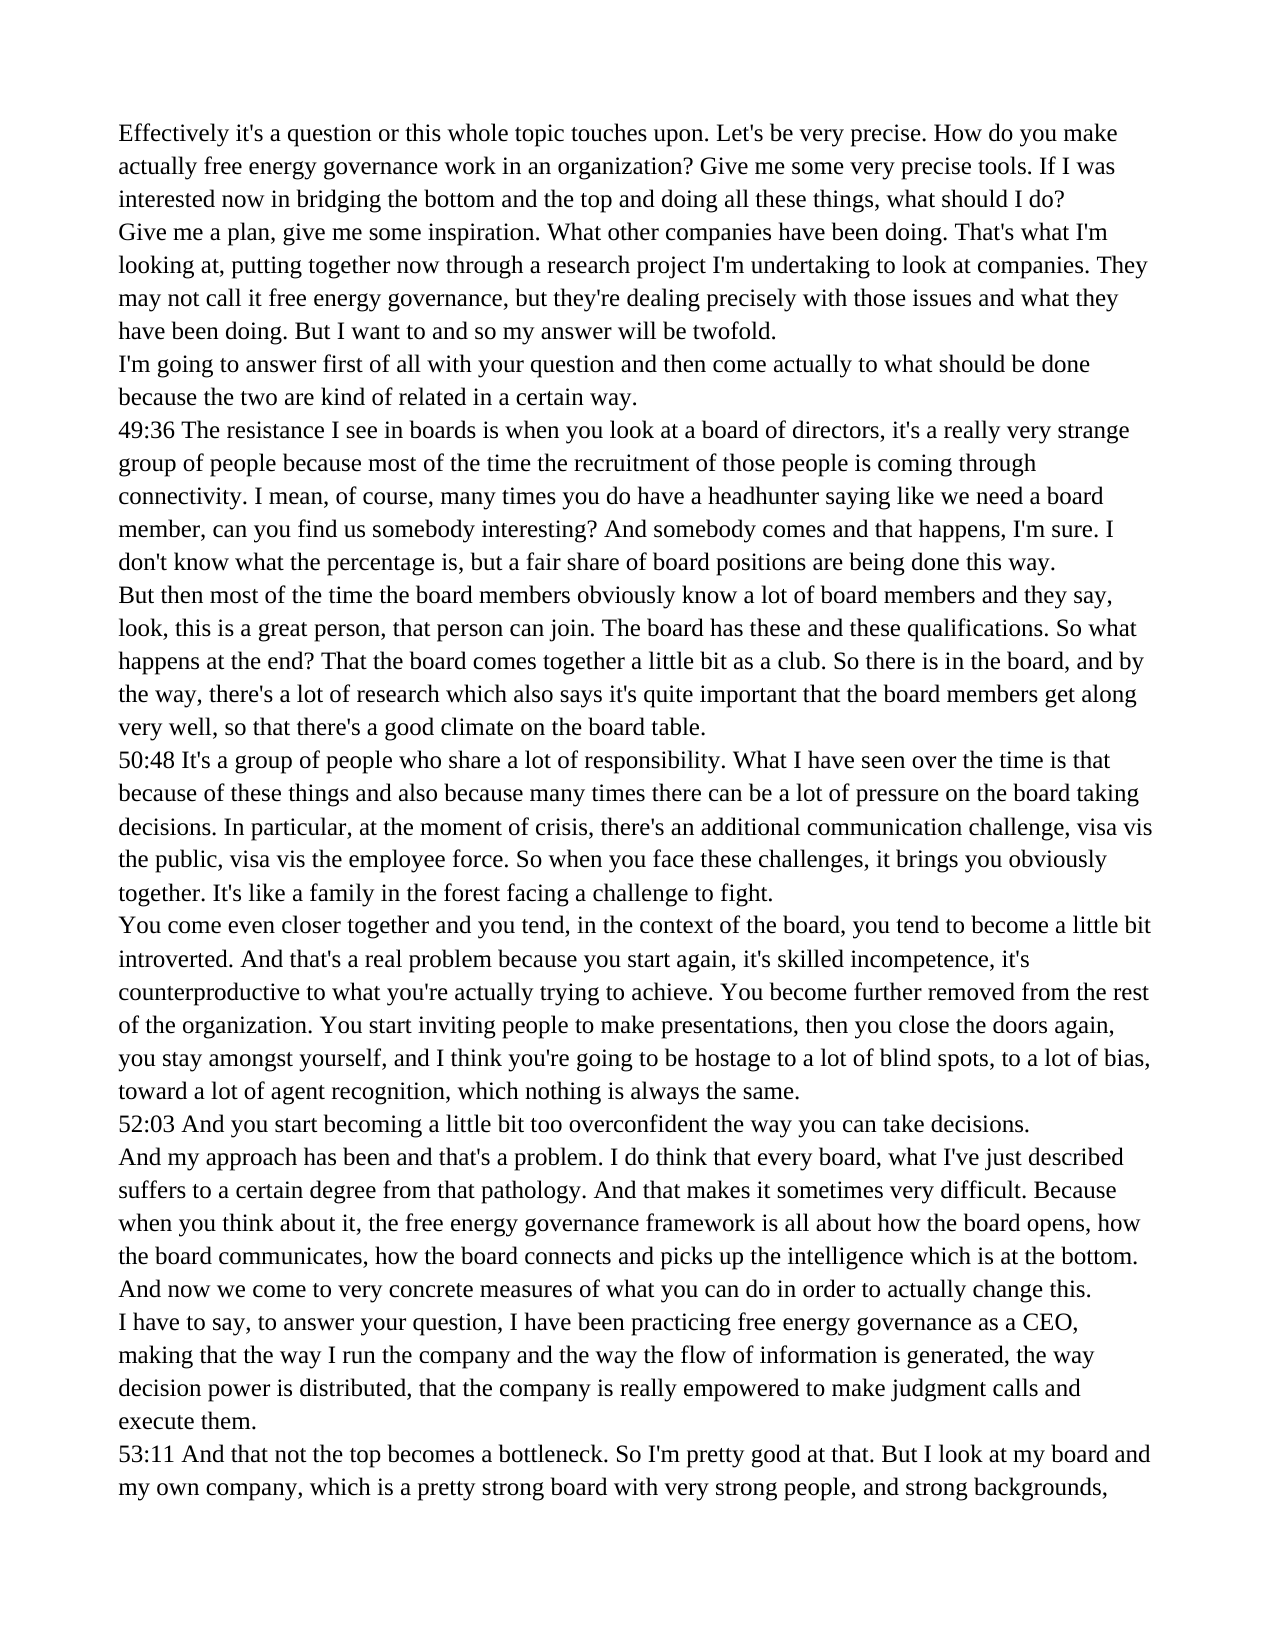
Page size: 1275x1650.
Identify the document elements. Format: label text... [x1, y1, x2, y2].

text You come even closer together and you tend, in the context of the board, you tend to become a little bit introverted. And that's a real problem because you start again, it's skilled incompetence, it's counterproductive to what you're actually trying to achieve. You become further removed from the rest of the organization. You start inviting people to make presentations, then you close the doors again, you stay amongst yourself, and I think you're going to be hostage to a lot of blind spots, to a lot of bias, toward a lot of agent recognition, which nothing is always the same. [118, 911, 1157, 1104]
text 52:03 And you start becoming a little bit too overconfident the way you can take decisions. [118, 1109, 1157, 1137]
text And my approach has been and that's a problem. I do think that every board, what I've just described suffers to a certain degree from that pathology. And that makes it sometimes very difficult. Because when you think about it, the free energy governance framework is all about how the board opens, how the board communicates, how the board connects and picks up the intelligence which is at the bottom. And now we come to very concrete measures of what you can do in order to actually change this. [118, 1142, 1157, 1303]
text But then most of the time the board members obviously know a lot of board members and they say, look, this is a great person, that person can join. The board has these and these qualifications. So what happens at the end? That the board comes together a little bit as a club. So there is in the board, and by the way, there's a lot of research which also says it's quite important that the board members get along very well, so that there's a good climate on the board table. [118, 580, 1157, 741]
text Give me a plan, give me some inspiration. What other companies have been doing. That's what I'm looking at, putting together now through a research project I'm undertaking to look at companies. They may not call it free energy governance, but they're dealing precisely with those issues and what they have been doing. But I want to and so my answer will be twofold. [118, 217, 1157, 345]
text 50:48 It's a group of people who share a lot of responsibility. What I have seen over the time is that because of these things and also because many times there can be a lot of pressure on the board taking decisions. In particular, at the moment of crisis, there's an additional communication challenge, visa vis the public, visa vis the employee force. So when you face these challenges, it brings you obviously together. It's like a family in the forest facing a challenge to fight. [118, 746, 1157, 906]
text 53:11 And that not the top becomes a bottleneck. So I'm pretty good at that. But I look at my board and my own company, which is a pretty strong board with very strong people, and strong backgrounds, [118, 1439, 1157, 1501]
text I'm going to answer first of all with your question and then come actually to what should be done because the two are kind of related in a certain way. [118, 349, 1157, 411]
text I have to say, to answer your question, I have been practicing free energy governance as a CEO, making that the way I run the company and the way the flow of information is generated, the way decision power is distributed, that the company is really empowered to make judgment calls and execute them. [118, 1307, 1157, 1435]
text Effectively it's a question or this whole topic touches upon. Let's be very precise. How do you make actually free energy governance work in an organization? Give me some very precise tools. If I was interested now in bridging the bottom and the top and doing all these things, what should I do? [118, 118, 1157, 213]
text 49:36 The resistance I see in boards is when you look at a board of directors, it's a really very strange group of people because most of the time the recruitment of those people is coming through connectivity. I mean, of course, many times you do have a headhunter saying like we need a board member, can you find us somebody interesting? And somebody comes and that happens, I'm sure. I don't know what the percentage is, but a fair share of board positions are being done this way. [118, 415, 1157, 576]
